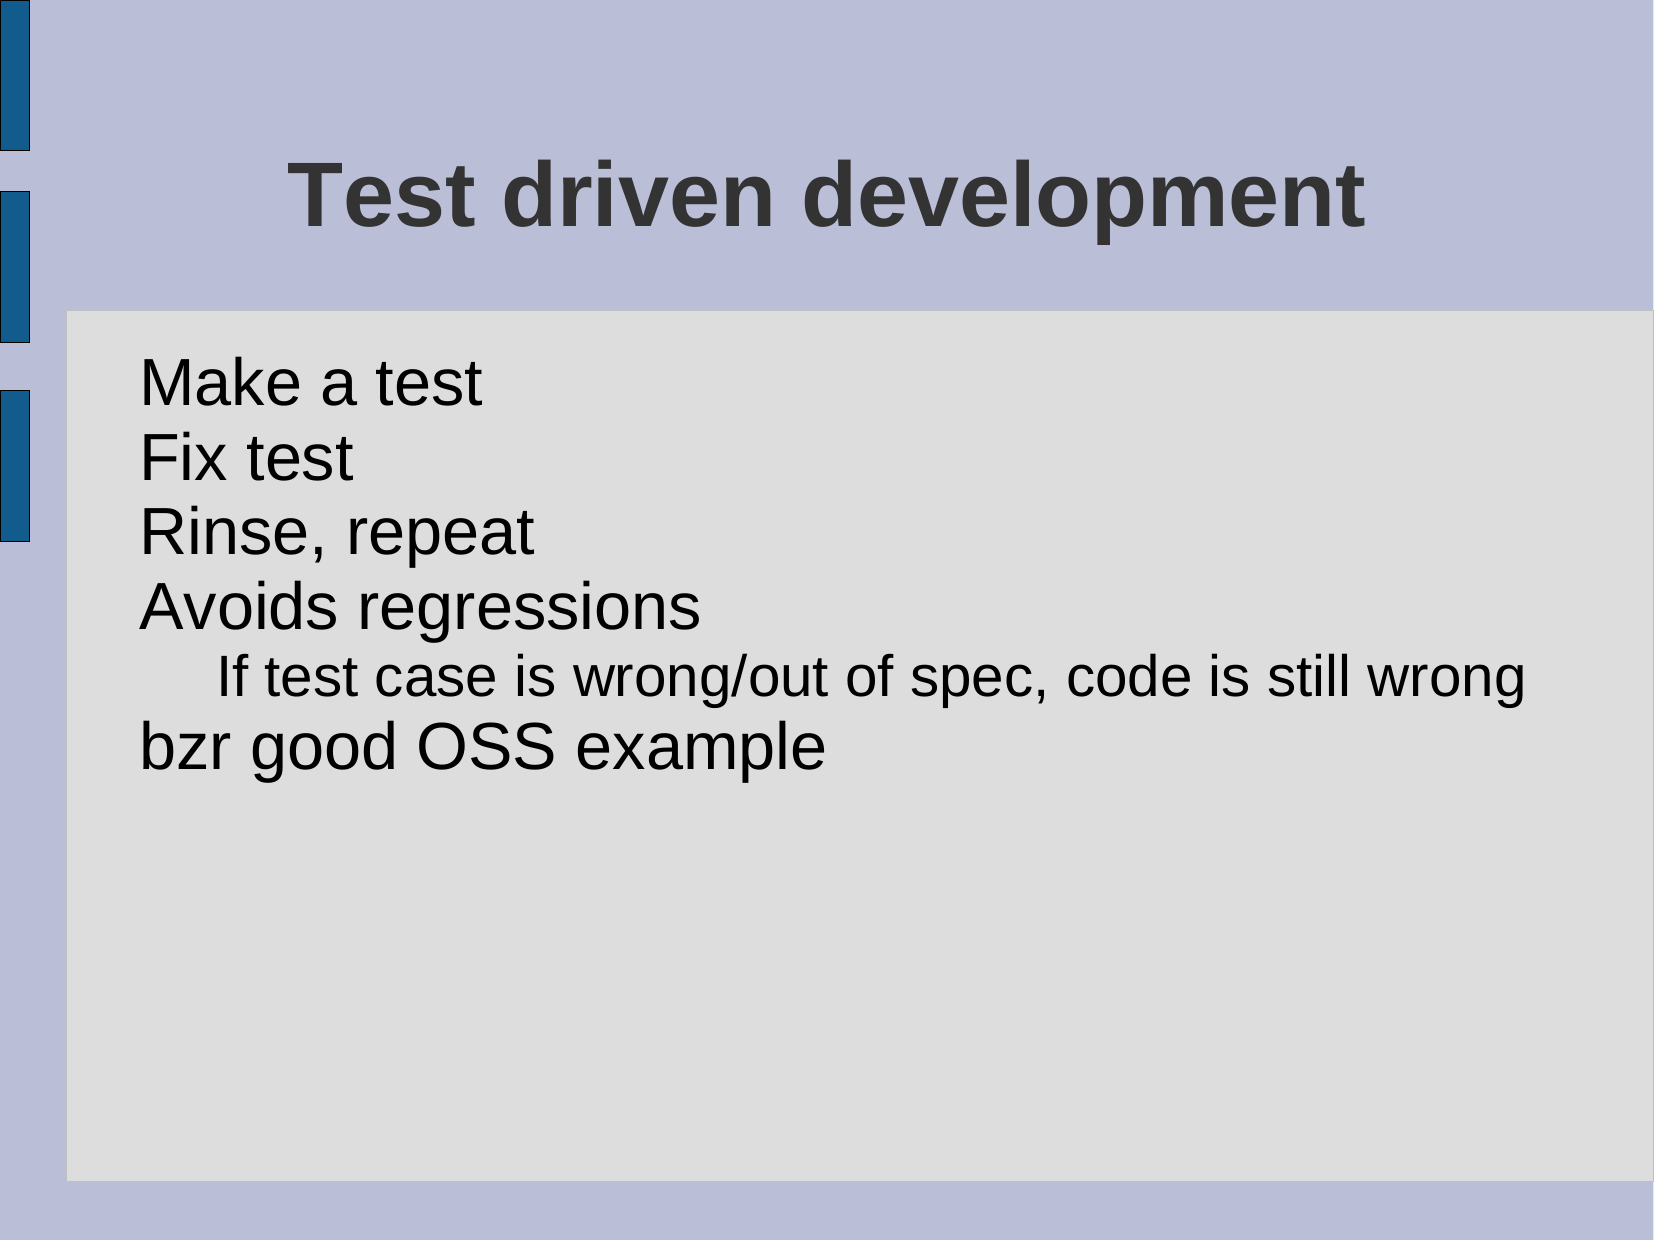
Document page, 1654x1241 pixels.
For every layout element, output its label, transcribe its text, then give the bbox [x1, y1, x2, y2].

title Test driven development [121, 98, 1534, 291]
list Make a test Fix test Rinse, repeat Avoids regressions If test case is wrong/out of spec, code is still wrong bzr good OSS example [121, 344, 1534, 1112]
